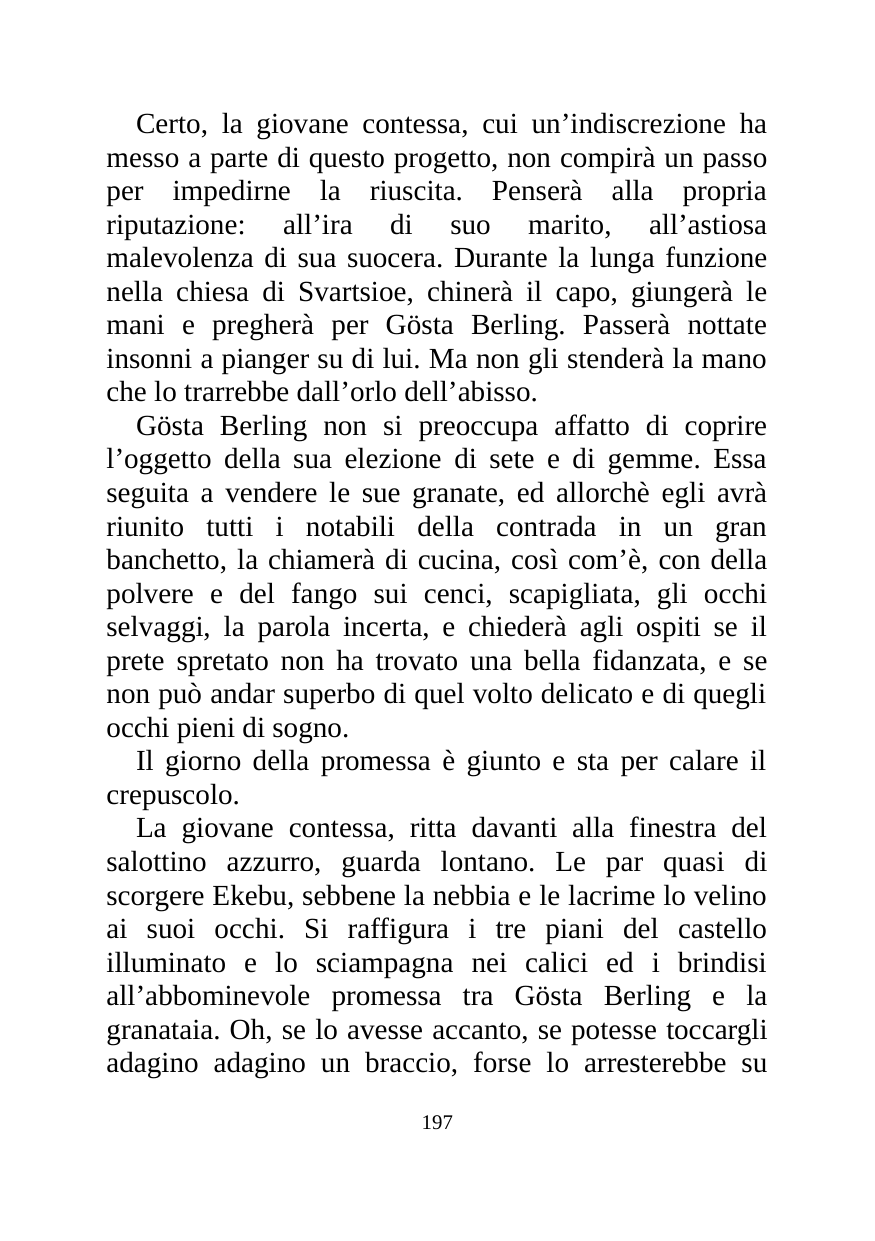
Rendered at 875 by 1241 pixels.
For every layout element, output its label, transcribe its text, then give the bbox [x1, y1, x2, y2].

text Il giorno della promessa è giunto e sta per calare il crepuscolo. [106, 743, 768, 811]
text La giovane contessa, ritta davanti alla finestra del salottino azzurro, guarda lontano. Le par quasi di scorgere Ekebu, sebbene la nebbia e le lacrime lo velino ai suoi occhi. Si raffigura i tre piani del castello illuminato e lo sciampagna nei calici ed i brindisi all’abbominevole promessa tra Gösta Berling e la granataia. Oh, se lo avesse accanto, se potesse toccargli adagino adagino un braccio, forse lo arresterebbe su [106, 811, 768, 1079]
text Certo, la giovane contessa, cui un’indiscrezione ha messo a parte di questo progetto, non compirà un passo per impedirne la riuscita. Penserà alla propria riputazione: all’ira di suo marito, all’astiosa malevolenza di sua suocera. Durante la lunga funzione nella chiesa di Svartsioe, chinerà il capo, giungerà le mani e pregherà per Gösta Berling. Passerà nottate insonni a pianger su di lui. Ma non gli stenderà la mano che lo trarrebbe dall’orlo dell’abisso. [106, 106, 768, 408]
text Gösta Berling non si preoccupa affatto di coprire l’oggetto della sua elezione di sete e di gemme. Essa seguita a vendere le sue granate, ed allorchè egli avrà riunito tutti i notabili della contrada in un gran banchetto, la chiamerà di cucina, così com’è, con della polvere e del fango sui cenci, scapigliata, gli occhi selvaggi, la parola incerta, e chiederà agli ospiti se il prete spretato non ha trovato una bella fidanzata, e se non può andar superbo di quel volto delicato e di quegli occhi pieni di sogno. [106, 408, 768, 743]
